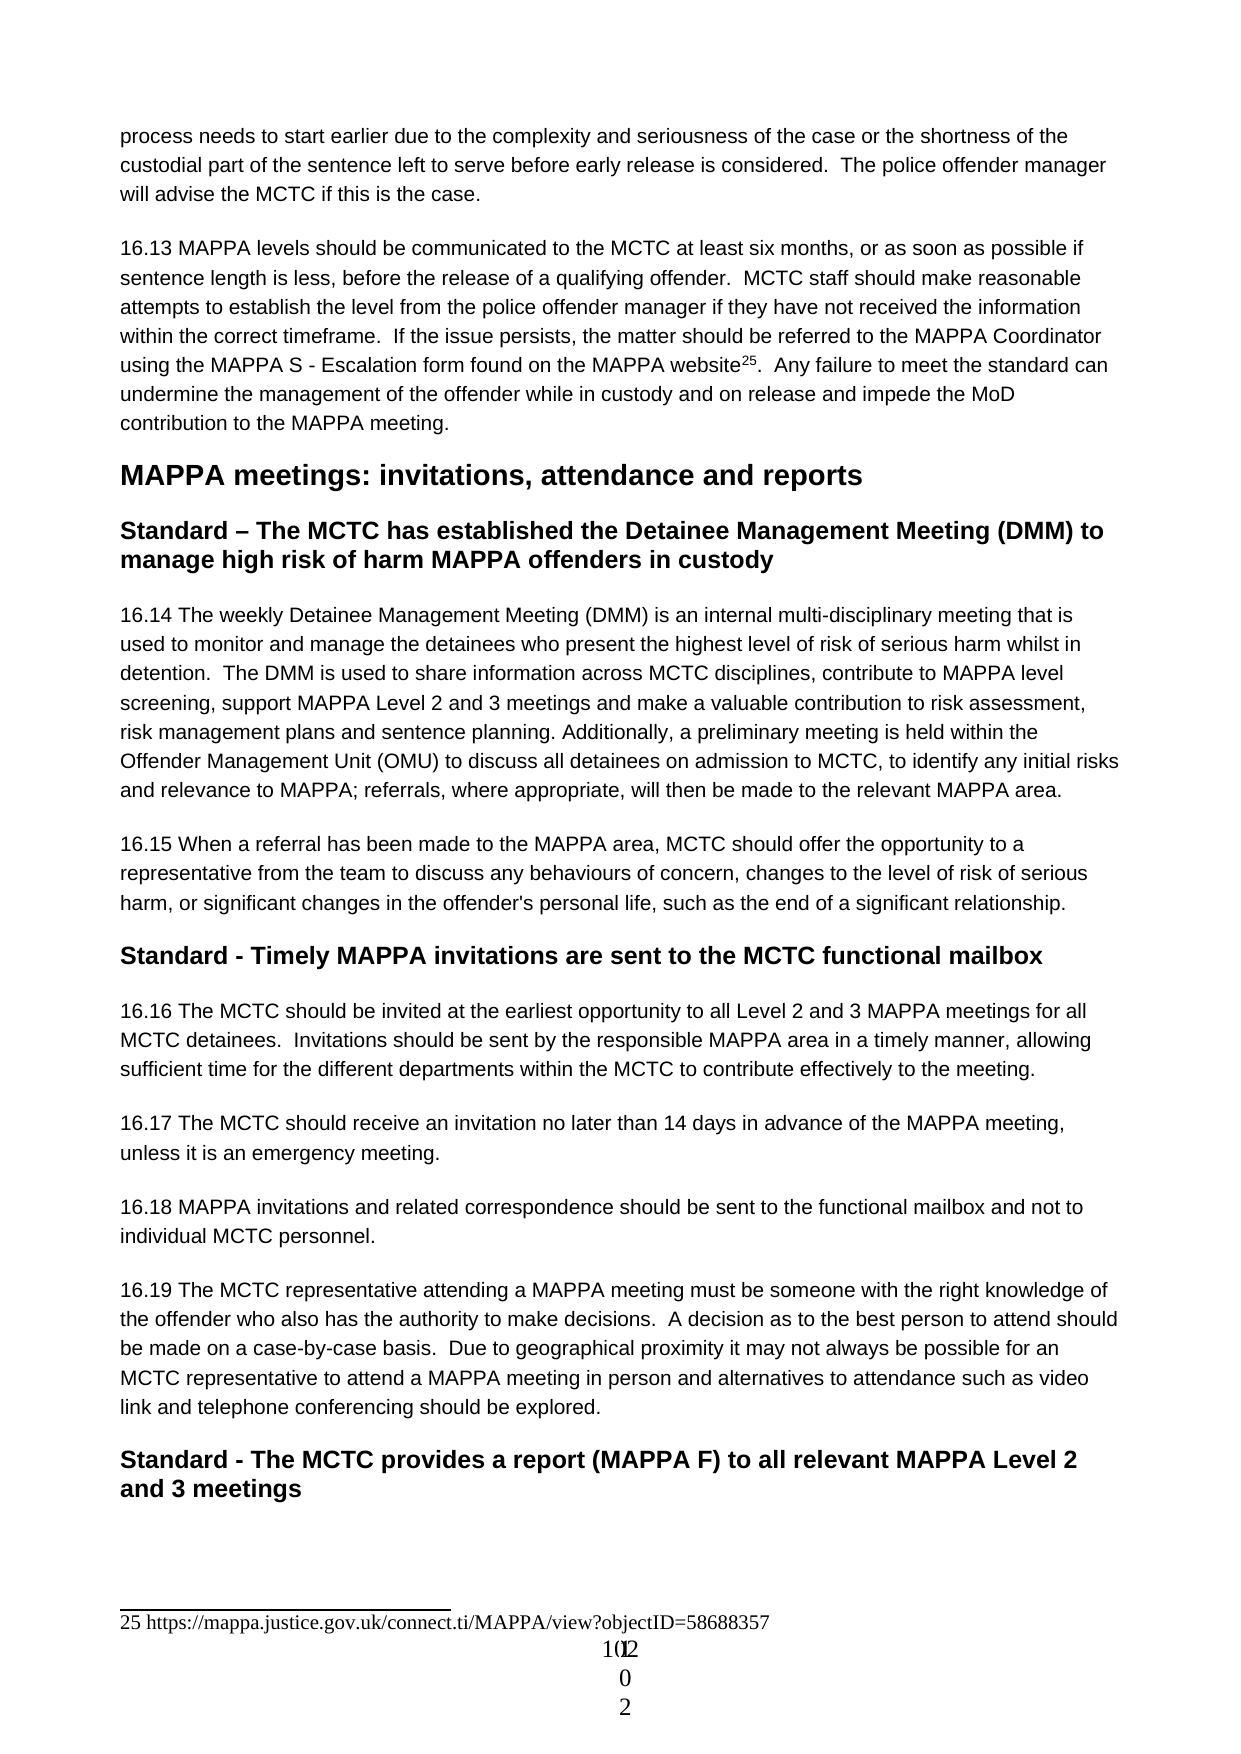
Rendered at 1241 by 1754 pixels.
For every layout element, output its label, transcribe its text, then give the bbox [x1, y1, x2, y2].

text 16.15 When a referral has been made to the MAPPA area, MCTC should offer the opportunity to a representative from the team to discuss any behaviours of concern, changes to the level of risk of serious harm, or significant changes in the offender's personal life, such as the end of a significant relationship. [120, 828, 1120, 916]
text 16.13 MAPPA levels should be communicated to the MCTC at least six months, or as soon as possible if sentence length is less, before the release of a qualifying offender. MCTC staff should make reasonable attempts to establish the level from the police offender manager if they have not received the information within the correct timeframe. If the issue persists, the matter should be referred to the MAPPA Coordinator using the MAPPA S - Escalation form found on the MAPPA website. Any failure to meet the standard can undermine the management of the offender while in custody and on release and impede the MoD contribution to the MAPPA meeting. [120, 232, 1120, 437]
text Standard - Timely MAPPA invitations are sent to the MCTC functional mailbox [120, 941, 1120, 970]
text 16.18 MAPPA invitations and related correspondence should be sent to the functional mailbox and not to individual MCTC personnel. [120, 1191, 1120, 1249]
text https://mappa.justice.gov.uk/connect.ti/MAPPA/view?objectID=58688357 [120, 1610, 1120, 1634]
text 16.14 The weekly Detainee Management Meeting (DMM) is an internal multi-disciplinary meeting that is used to monitor and manage the detainees who present the highest level of risk of serious harm whilst in detention. The DMM is used to share information across MCTC disciplines, contribute to MAPPA level screening, support MAPPA Level 2 and 3 meetings and make a valuable contribution to risk assessment, risk management plans and sentence planning. Additionally, a preliminary meeting is held within the Offender Management Unit (OMU) to discuss all detainees on admission to MCTC, to identify any initial risks and relevance to MAPPA; referrals, where appropriate, will then be made to the relevant MAPPA area. [120, 599, 1120, 803]
text 16.19 The MCTC representative attending a MAPPA meeting must be someone with the right knowledge of the offender who also has the authority to make decisions. A decision as to the best person to attend should be made on a case-by-case basis. Due to geographical proximity it may not always be possible for an MCTC representative to attend a MAPPA meeting in person and alternatives to attendance such as video link and telephone conferencing should be explored. [120, 1274, 1120, 1420]
text Standard - The MCTC provides a report (MAPPA F) to all relevant MAPPA Level 2 and 3 meetings [120, 1445, 1120, 1503]
text 16.17 The MCTC should receive an invitation no later than 14 days in advance of the MAPPA meeting, unless it is an emergency meeting. [120, 1107, 1120, 1166]
text process needs to start earlier due to the complexity and seriousness of the case or the shortness of the custodial part of the sentence left to serve before early release is considered. The police offender manager will advise the MCTC if this is the case. [120, 120, 1120, 207]
text Standard – The MCTC has established the Detainee Management Meeting (DMM) to manage high risk of harm MAPPA offenders in custody [120, 516, 1120, 574]
text 16.16 The MCTC should be invited at the earliest opportunity to all Level 2 and 3 MAPPA meetings for all MCTC detainees. Invitations should be sent by the responsible MAPPA area in a timely manner, allowing sufficient time for the different departments within the MCTC to contribute effectively to the meeting. [120, 995, 1120, 1082]
subtitle MAPPA meetings: invitations, attendance and reports [120, 462, 1120, 491]
